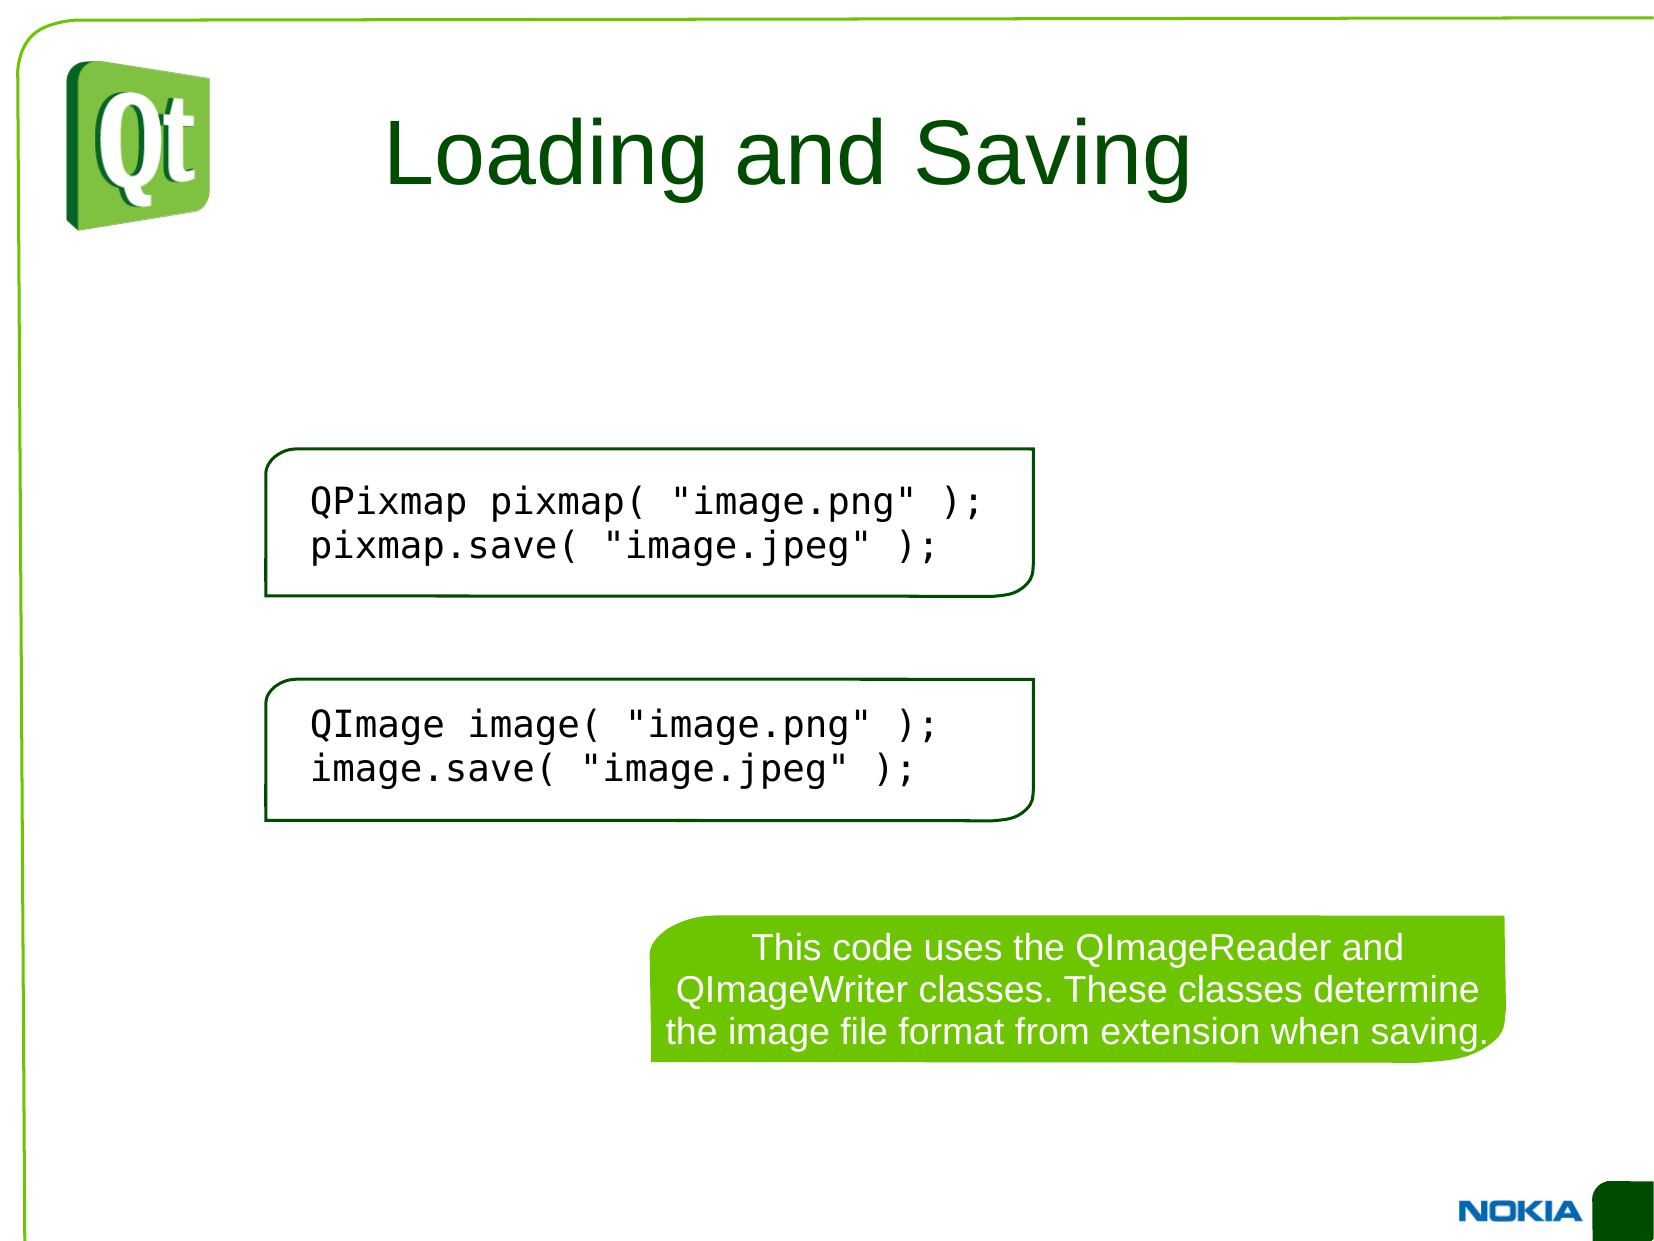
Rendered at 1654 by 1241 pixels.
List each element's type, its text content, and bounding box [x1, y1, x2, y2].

title Loading and Saving [251, 49, 1327, 257]
picture [66, 61, 210, 231]
text_box QImage image( "image.png" ); image.save( "image.jpeg" ); [295, 695, 955, 798]
text_box QPixmap pixmap( "image.png" ); pixmap.save( "image.jpeg" ); [295, 472, 1000, 575]
picture [1459, 1200, 1583, 1222]
text_box This code uses the QImageReader and QImageWriter classes. These classes determine the image file format from extension when saving. [649, 915, 1506, 1063]
